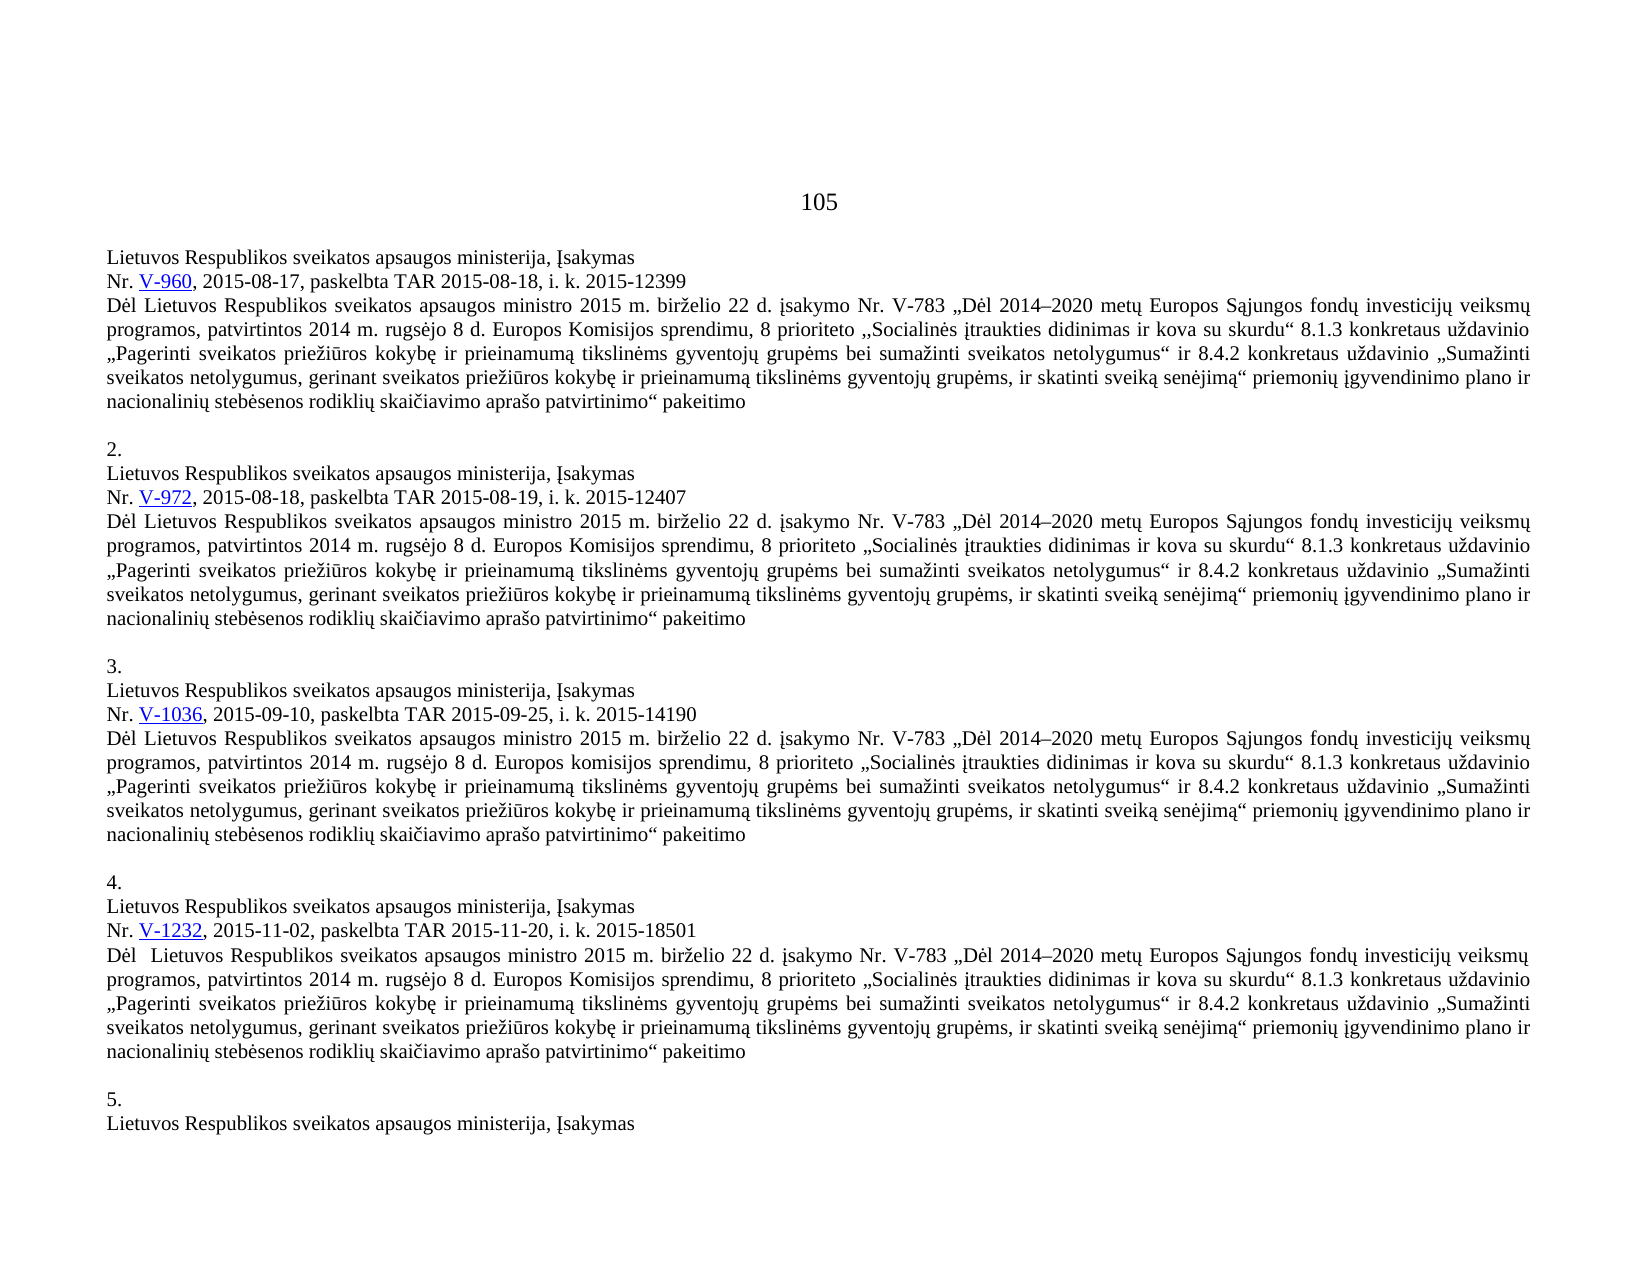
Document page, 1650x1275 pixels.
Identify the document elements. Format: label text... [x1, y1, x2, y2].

text Dėl Lietuvos Respublikos sveikatos apsaugos ministro 2015 m. birželio 22 d. įsakymo Nr. V-783 „Dėl 2014–2020 metų Europos Sąjungos fondų investicijų veiksmų programos, patvirtintos 2014 m. rugsėjo 8 d. Europos Komisijos sprendimu, 8 prioriteto „Socialinės įtraukties didinimas ir kova su skurdu“ 8.1.3 konkretaus uždavinio „Pagerinti sveikatos priežiūros kokybę ir prieinamumą tikslinėms gyventojų grupėms bei sumažinti sveikatos netolygumus“ ir 8.4.2 konkretaus uždavinio „Sumažinti sveikatos netolygumus, gerinant sveikatos priežiūros kokybę ir prieinamumą tikslinėms gyventojų grupėms, ir skatinti sveiką senėjimą“ priemonių įgyvendinimo plano ir nacionalinių stebėsenos rodiklių skaičiavimo aprašo patvirtinimo“ pakeitimo [106, 509, 1532, 630]
text Nr. V-1036, 2015-09-10, paskelbta TAR 2015-09-25, i. k. 2015-14190 [106, 702, 1532, 726]
text 4. [106, 870, 1532, 894]
text Nr. V-1232, 2015-11-02, paskelbta TAR 2015-11-20, i. k. 2015-18501 [106, 918, 1532, 942]
text Lietuvos Respublikos sveikatos apsaugos ministerija, Įsakymas [106, 678, 1532, 702]
text Lietuvos Respublikos sveikatos apsaugos ministerija, Įsakymas [106, 461, 1532, 485]
text Lietuvos Respublikos sveikatos apsaugos ministerija, Įsakymas [106, 245, 1532, 269]
text Lietuvos Respublikos sveikatos apsaugos ministerija, Įsakymas [106, 1111, 1532, 1135]
text Dėl Lietuvos Respublikos sveikatos apsaugos ministro 2015 m. birželio 22 d. įsakymo Nr. V-783 „Dėl 2014–2020 metų Europos Sąjungos fondų investicijų veiksmų programos, patvirtintos 2014 m. rugsėjo 8 d. Europos Komisijos sprendimu, 8 prioriteto „Socialinės įtraukties didinimas ir kova su skurdu“ 8.1.3 konkretaus uždavinio „Pagerinti sveikatos priežiūros kokybę ir prieinamumą tikslinėms gyventojų grupėms bei sumažinti sveikatos netolygumus“ ir 8.4.2 konkretaus uždavinio „Sumažinti sveikatos netolygumus, gerinant sveikatos priežiūros kokybę ir prieinamumą tikslinėms gyventojų grupėms, ir skatinti sveiką senėjimą“ priemonių įgyvendinimo plano ir nacionalinių stebėsenos rodiklių skaičiavimo aprašo patvirtinimo“ pakeitimo [106, 942, 1532, 1063]
text 5. [106, 1087, 1532, 1111]
text Lietuvos Respublikos sveikatos apsaugos ministerija, Įsakymas [106, 894, 1532, 918]
text Dėl Lietuvos Respublikos sveikatos apsaugos ministro 2015 m. birželio 22 d. įsakymo Nr. V-783 „Dėl 2014–2020 metų Europos Sąjungos fondų investicijų veiksmų programos, patvirtintos 2014 m. rugsėjo 8 d. Europos Komisijos sprendimu, 8 prioriteto ,,Socialinės įtraukties didinimas ir kova su skurdu“ 8.1.3 konkretaus uždavinio „Pagerinti sveikatos priežiūros kokybę ir prieinamumą tikslinėms gyventojų grupėms bei sumažinti sveikatos netolygumus“ ir 8.4.2 konkretaus uždavinio „Sumažinti sveikatos netolygumus, gerinant sveikatos priežiūros kokybę ir prieinamumą tikslinėms gyventojų grupėms, ir skatinti sveiką senėjimą“ priemonių įgyvendinimo plano ir nacionalinių stebėsenos rodiklių skaičiavimo aprašo patvirtinimo“ pakeitimo [106, 293, 1532, 413]
text 2. [106, 437, 1532, 461]
text Nr. V-972, 2015-08-18, paskelbta TAR 2015-08-19, i. k. 2015-12407 [106, 485, 1532, 509]
text Dėl Lietuvos Respublikos sveikatos apsaugos ministro 2015 m. birželio 22 d. įsakymo Nr. V-783 „Dėl 2014–2020 metų Europos Sąjungos fondų investicijų veiksmų programos, patvirtintos 2014 m. rugsėjo 8 d. Europos komisijos sprendimu, 8 prioriteto „Socialinės įtraukties didinimas ir kova su skurdu“ 8.1.3 konkretaus uždavinio „Pagerinti sveikatos priežiūros kokybę ir prieinamumą tikslinėms gyventojų grupėms bei sumažinti sveikatos netolygumus“ ir 8.4.2 konkretaus uždavinio „Sumažinti sveikatos netolygumus, gerinant sveikatos priežiūros kokybę ir prieinamumą tikslinėms gyventojų grupėms, ir skatinti sveiką senėjimą“ priemonių įgyvendinimo plano ir nacionalinių stebėsenos rodiklių skaičiavimo aprašo patvirtinimo“ pakeitimo [106, 726, 1532, 846]
text Nr. V-960, 2015-08-17, paskelbta TAR 2015-08-18, i. k. 2015-12399 [106, 269, 1532, 293]
text 3. [106, 654, 1532, 678]
